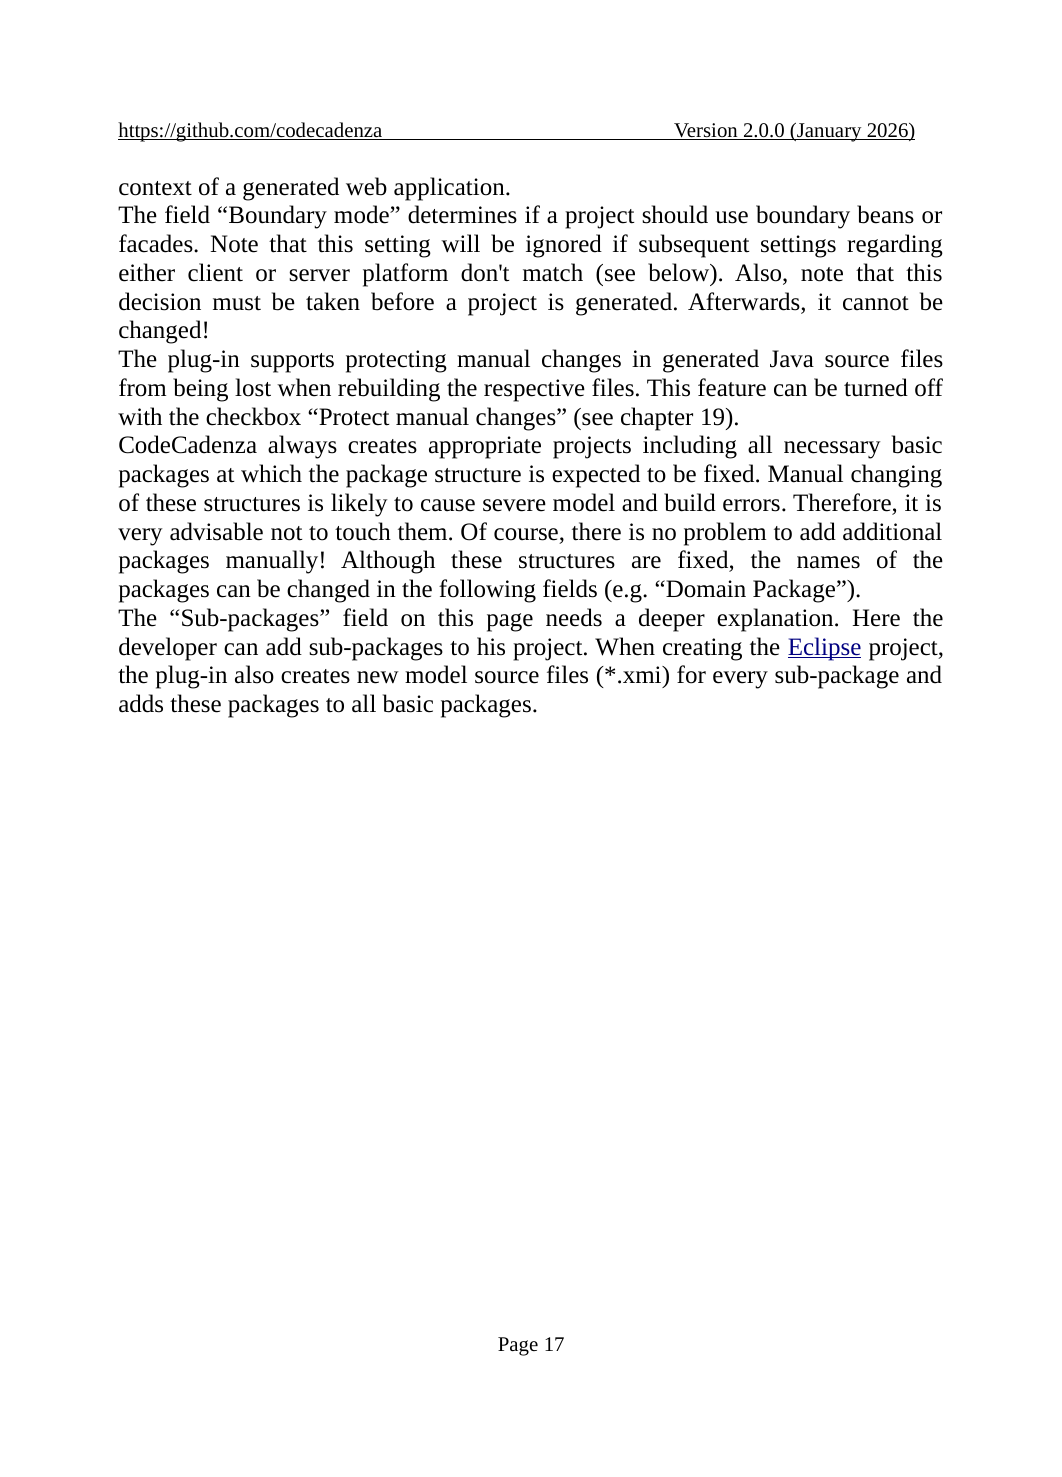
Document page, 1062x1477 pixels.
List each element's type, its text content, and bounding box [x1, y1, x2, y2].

text context of a generated web application. [118, 172, 944, 200]
text The plug-in supports protecting manual changes in generated Java source files from being lost when rebuilding the respective files. This feature can be turned off with the checkbox “Protect manual changes” (see chapter 19). [118, 344, 944, 430]
text The field “Boundary mode” determines if a project should use boundary beans or facades. Note that this setting will be ignored if subsequent settings regarding either client or server platform don't match (see below). Also, note that this decision must be taken before a project is generated. Afterwards, it cannot be changed! [118, 200, 944, 344]
text The “Sub-packages” field on this page needs a deeper explanation. Here the developer can add sub-packages to his project. When creating the Eclipse project, the plug-in also creates new model source files (*.xmi) for every sub-package and adds these packages to all basic packages. [118, 603, 944, 718]
text CodeCadenza always creates appropriate projects including all necessary basic packages at which the package structure is expected to be fixed. Manual changing of these structures is likely to cause severe model and build errors. Therefore, it is very advisable not to touch them. Of course, there is no problem to add additional packages manually! Although these structures are fixed, the names of the packages can be changed in the following fields (e.g. “Domain Package”). [118, 430, 944, 603]
